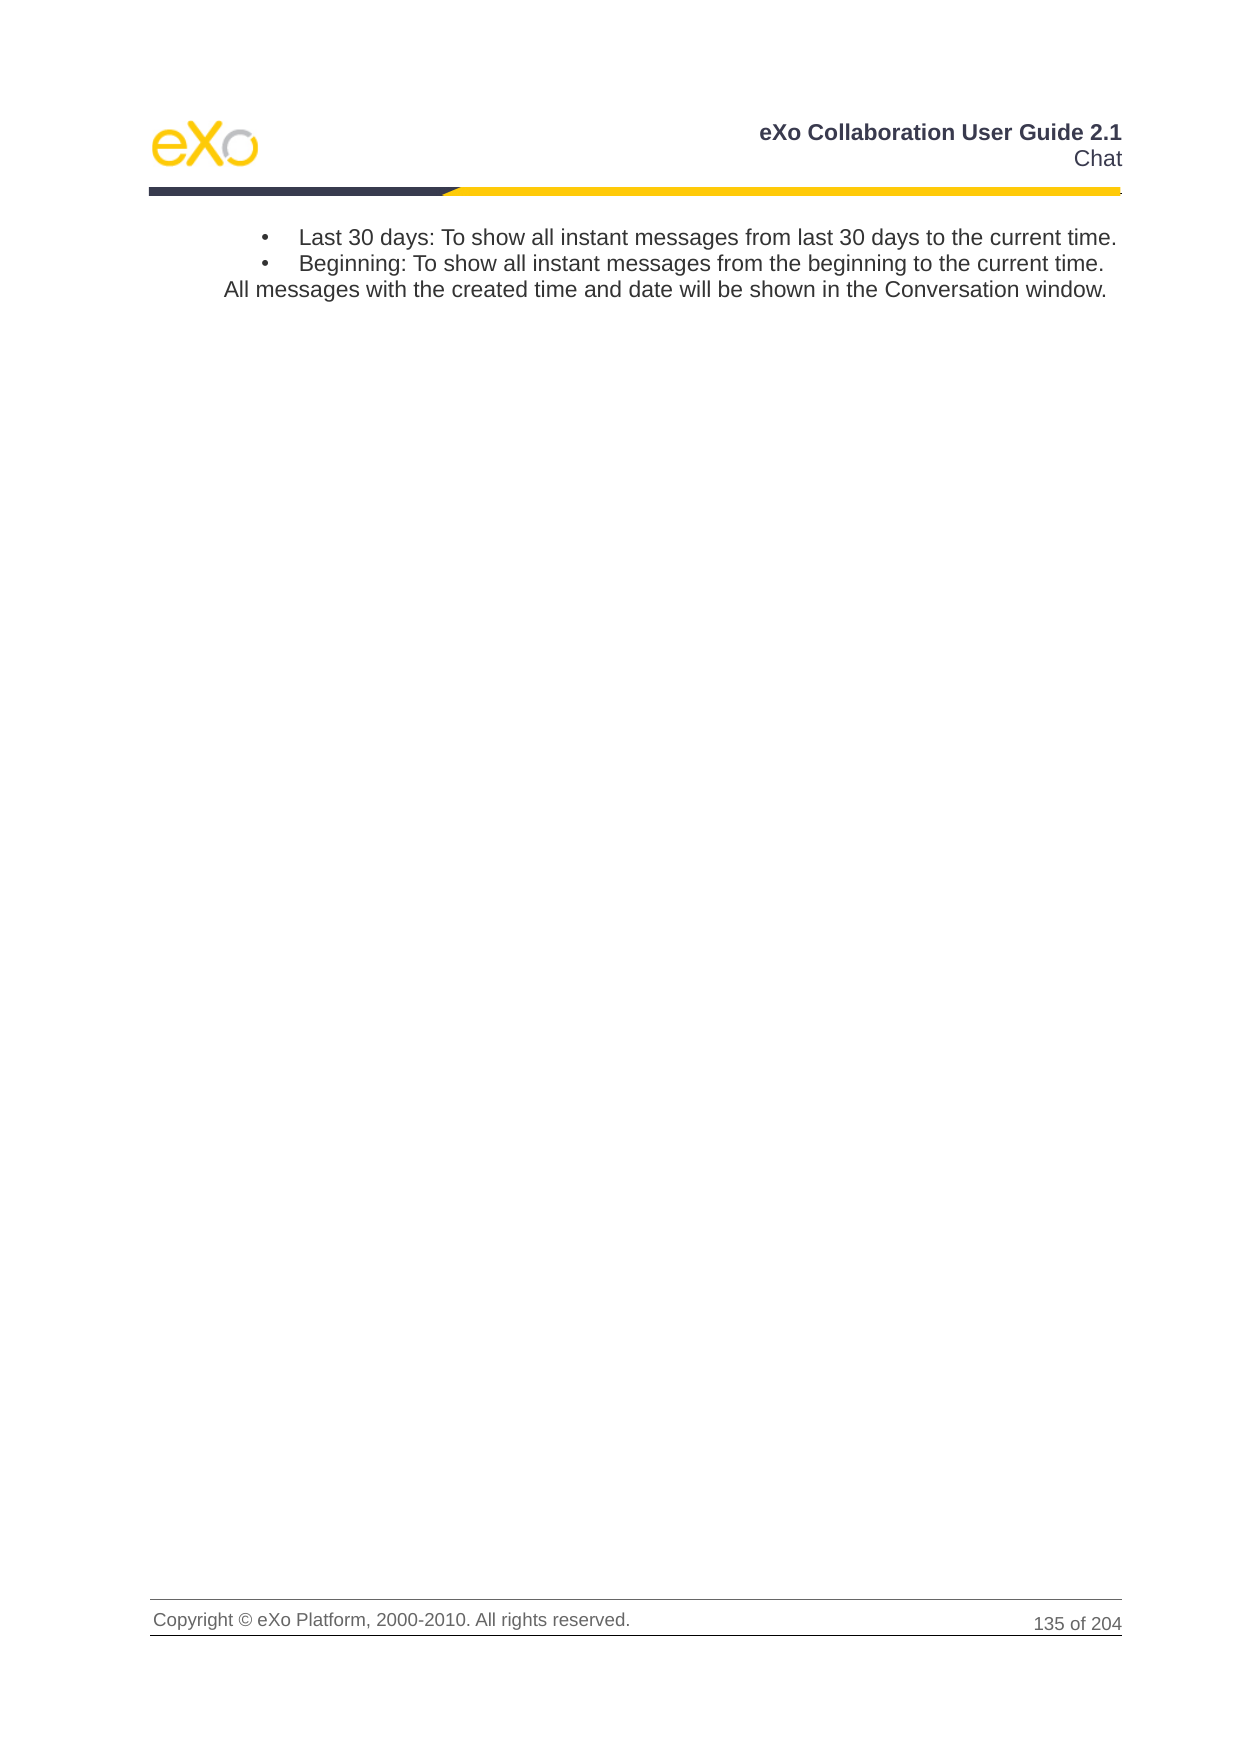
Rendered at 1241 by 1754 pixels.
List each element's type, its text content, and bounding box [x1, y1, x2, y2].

list Last 30 days: To show all instant messages from last 30 days to the current time. [261, 223, 1122, 250]
list Beginning: To show all instant messages from the beginning to the current time. [261, 250, 1122, 276]
text All messages with the created time and date will be shown in the Conversation window. [223, 276, 1122, 303]
picture [148, 187, 1121, 196]
picture [152, 120, 259, 167]
